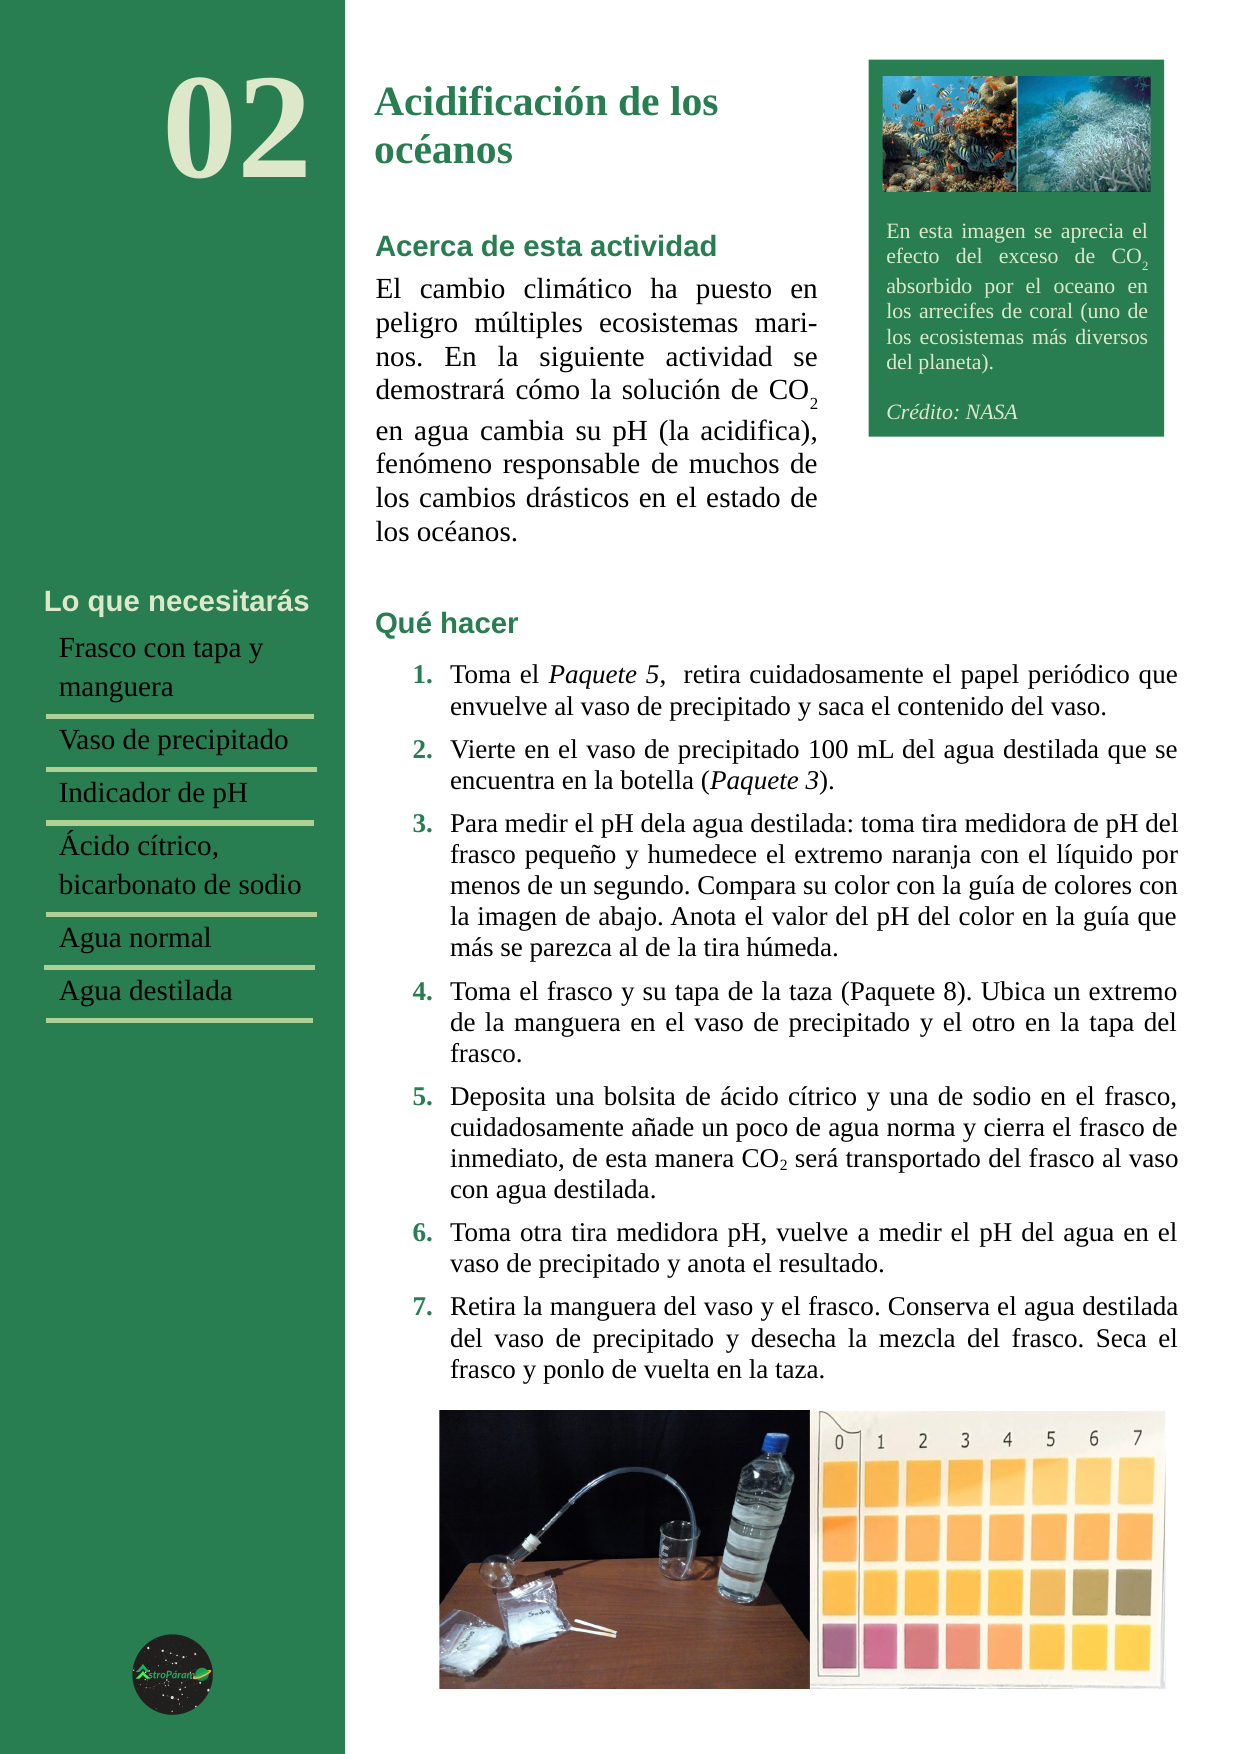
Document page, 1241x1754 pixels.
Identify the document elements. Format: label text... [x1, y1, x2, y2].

picture [131, 1633, 214, 1716]
list Toma el Paquete 5, retira cuidadosamente el papel periódico que envuelve al vaso de precipitado y saca el contenido del vaso. [412, 659, 1179, 721]
list Para medir el pH dela agua destilada: toma tira medidora de pH del frasco pequeño y humedece el extremo naranja con el líquido por menos de un segundo. Compara su color con la guía de colores con la imagen de abajo. Anota el valor del pH del color en la guía que más se parezca al de la tira húmeda. [412, 807, 1179, 963]
list Toma el frasco y su tapa de la taza (Paquete 8). Ubica un extremo de la manguera en el vaso de precipitado y el otro en la tapa del frasco. [412, 974, 1179, 1068]
list Deposita una bolsita de ácido cítrico y una de sodio en el frasco, cuidadosamente añade un poco de agua norma y cierra el frasco de inmediato, de esta manera CO2 será transportado del frasco al vaso con agua destilada. [412, 1080, 1179, 1204]
list Vierte en el vaso de precipitado 100 mL del agua destilada que se encuentra en la botella (Paquete 3). [412, 733, 1179, 795]
picture [882, 76, 1151, 192]
list Toma otra tira medidora pH, vuelve a medir el pH del agua en el vaso de precipitado y anota el resultado. [412, 1216, 1179, 1279]
subtitle Qué hacer [375, 606, 1179, 640]
picture [439, 1410, 1166, 1689]
list Retira la manguera del vaso y el frasco. Conserva el agua destilada del vaso de precipitado y desecha la mezcla del frasco. Seca el frasco y ponlo de vuelta en la taza. [412, 1291, 1179, 1384]
subtitle Acerca de esta actividad [375, 229, 868, 263]
